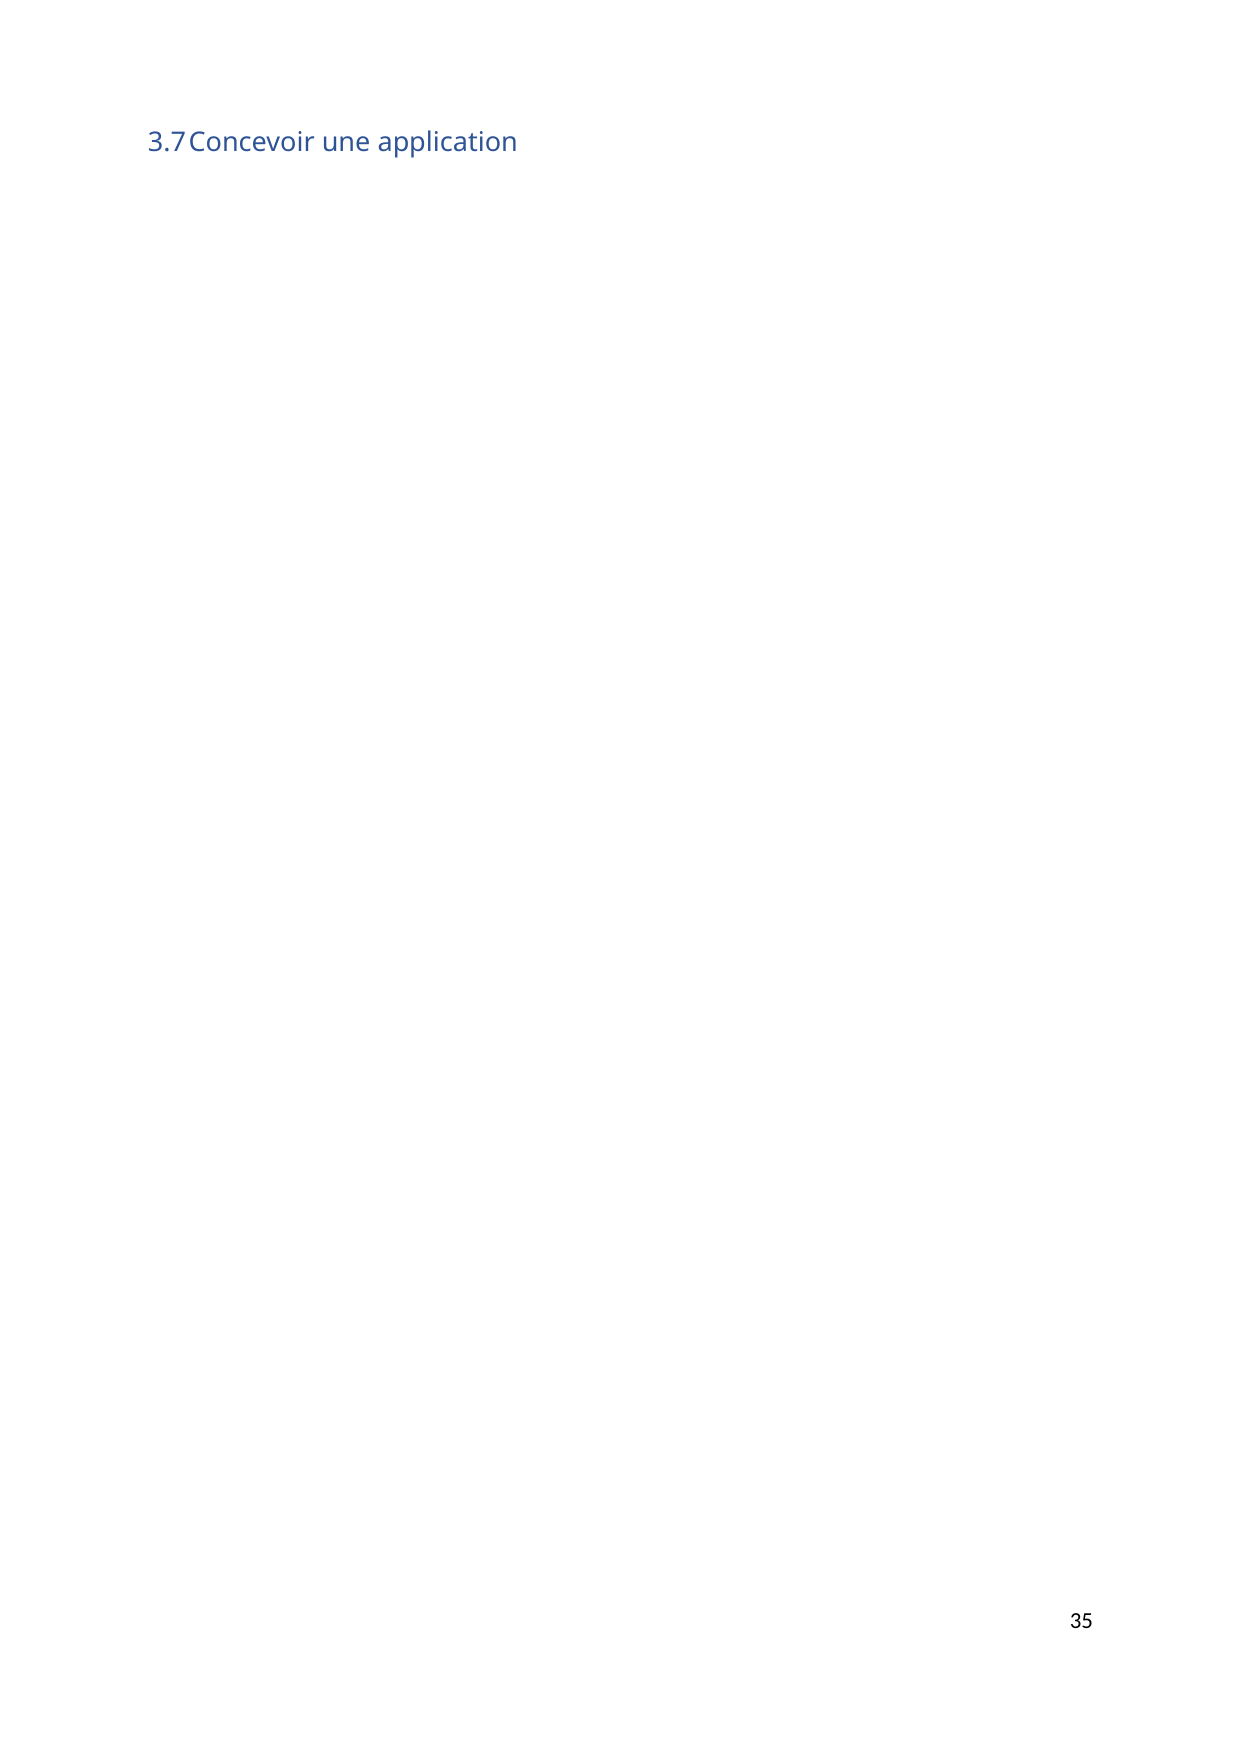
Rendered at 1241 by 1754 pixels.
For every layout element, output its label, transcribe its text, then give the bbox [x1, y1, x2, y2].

list Concevoir une application [148, 123, 1093, 159]
